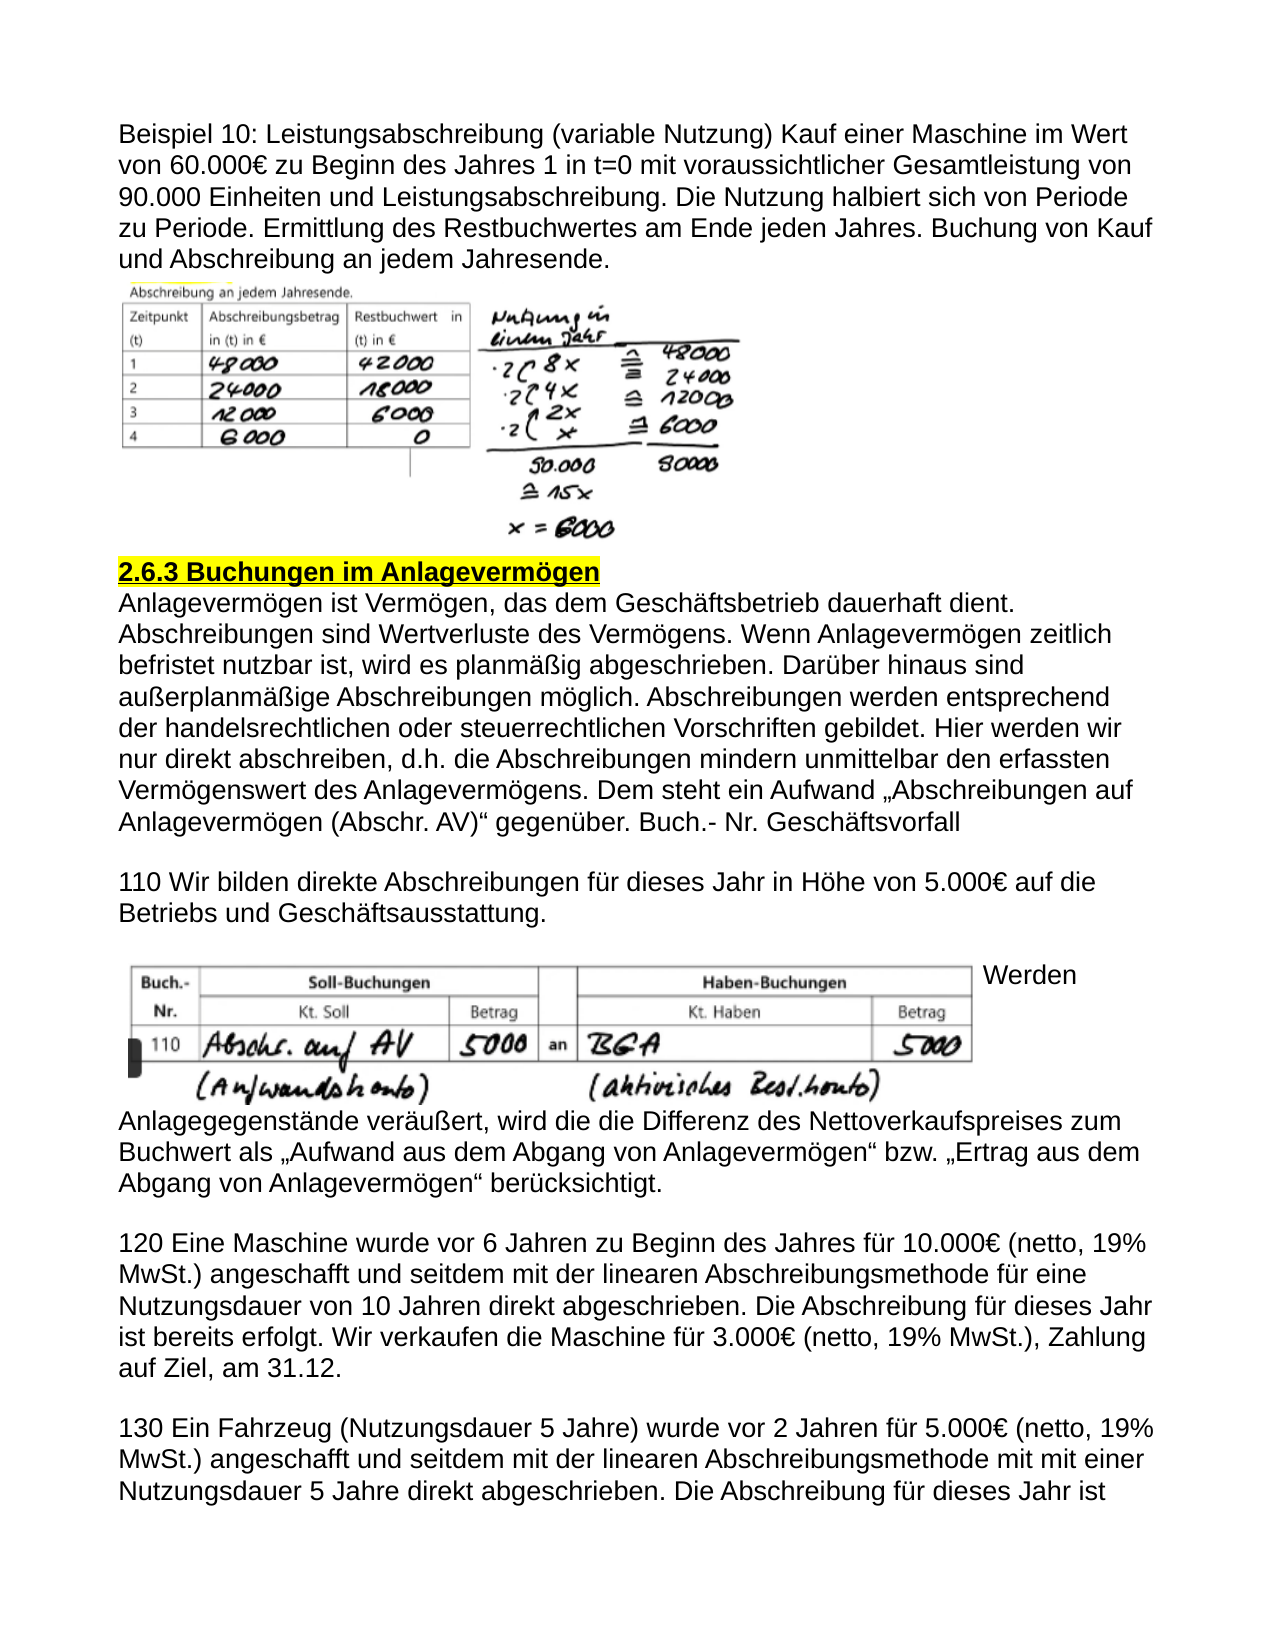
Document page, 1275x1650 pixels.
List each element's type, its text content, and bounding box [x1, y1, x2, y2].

picture [128, 963, 976, 1105]
text Beispiel 10: Leistungsabschreibung (variable Nutzung) Kauf einer Maschine im Wert von 60.000€ zu Beginn des Jahres 1 in t=0 mit voraussichtlicher Gesamtleistung von 90.000 Einheiten und Leistungsabschreibung. Die Nutzung halbiert sich von Periode zu Periode. Ermittlung des Restbuchwertes am Ende jeden Jahres. Buchung von Kauf und Abschreibung an jedem Jahresende. [118, 118, 1157, 274]
text 2.6.3 Buchungen im Anlagevermögen [118, 556, 1157, 587]
text 110 Wir bilden direkte Abschreibungen für dieses Jahr in Höhe von 5.000€ auf die Betriebs und Geschäftsausstattung. [118, 866, 1157, 928]
text Werden Anlagegegenstände veräußert, wird die die Differenz des Nettoverkaufspreises zum Buchwert als „Aufwand aus dem Abgang von Anlagevermögen“ bzw. „Ertrag aus dem Abgang von Anlagevermögen“ berücksichtigt. [118, 1105, 1157, 1198]
text 120 Eine Maschine wurde vor 6 Jahren zu Beginn des Jahres für 10.000€ (netto, 19% MwSt.) angeschafft und seitdem mit der linearen Abschreibungsmethode für eine Nutzungsdauer von 10 Jahren direkt abgeschrieben. Die Abschreibung für dieses Jahr ist bereits erfolgt. Wir verkaufen die Maschine für 3.000€ (netto, 19% MwSt.), Zahlung auf Ziel, am 31.12. [118, 1227, 1157, 1383]
text 130 Ein Fahrzeug (Nutzungsdauer 5 Jahre) wurde vor 2 Jahren für 5.000€ (netto, 19% MwSt.) angeschafft und seitdem mit der linearen Abschreibungsmethode mit mit einer Nutzungsdauer 5 Jahre direkt abgeschrieben. Die Abschreibung für dieses Jahr ist [118, 1412, 1157, 1506]
picture [121, 282, 743, 547]
text Anlagevermögen ist Vermögen, das dem Geschäftsbetrieb dauerhaft dient. Abschreibungen sind Wertverluste des Vermögens. Wenn Anlagevermögen zeitlich befristet nutzbar ist, wird es planmäßig abgeschrieben. Darüber hinaus sind außerplanmäßige Abschreibungen möglich. Abschreibungen werden entsprechend der handelsrechtlichen oder steuerrechtlichen Vorschriften gebildet. Hier werden wir nur direkt abschreiben, d.h. die Abschreibungen mindern unmittelbar den erfassten Vermögenswert des Anlagevermögens. Dem steht ein Aufwand „Abschreibungen auf Anlagevermögen (Abschr. AV)“ gegenüber. Buch.- Nr. Geschäftsvorfall [118, 587, 1157, 837]
